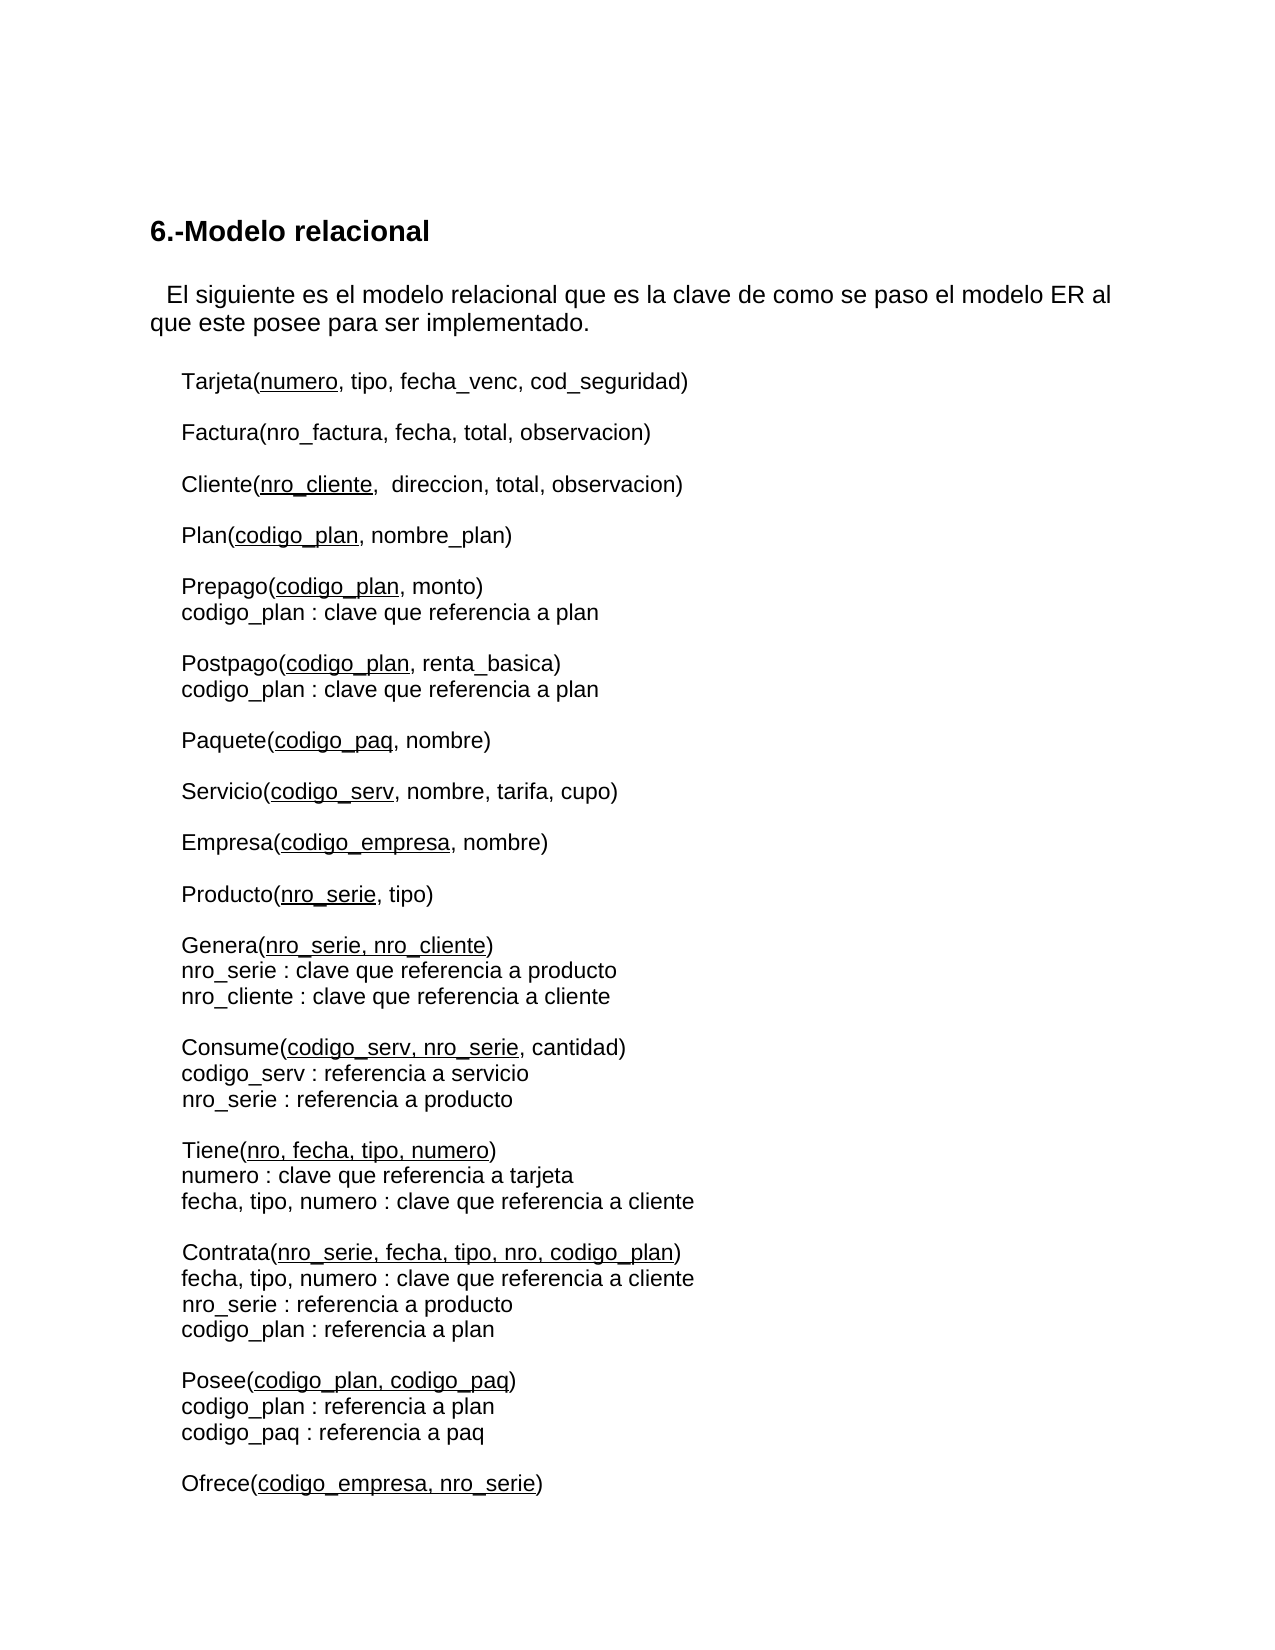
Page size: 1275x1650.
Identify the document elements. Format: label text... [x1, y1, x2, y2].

text nro_cliente : clave que referencia a cliente [150, 984, 1125, 1009]
text numero : clave que referencia a tarjeta [150, 1163, 1125, 1189]
text 6.-Modelo relacional [150, 215, 1125, 248]
text Producto(nro_serie, tipo) [150, 881, 1125, 907]
text nro_serie : clave que referencia a producto [150, 958, 1125, 984]
text codigo_paq : referencia a paq [150, 1419, 1125, 1445]
text Ofrece(codigo_empresa, nro_serie) [150, 1471, 1125, 1496]
text Postpago(codigo_plan, renta_basica) [150, 651, 1125, 676]
text codigo_plan : referencia a plan [150, 1317, 1125, 1343]
text codigo_serv : referencia a servicio [150, 1061, 1125, 1086]
text Servicio(codigo_serv, nombre, tarifa, cupo) [150, 779, 1125, 804]
text Tarjeta(numero, tipo, fecha_venc, cod_seguridad) [150, 369, 1125, 394]
text El siguiente es el modelo relacional que es la clave de como se paso el modelo ER al que este posee para ser implementado. [150, 280, 1125, 336]
text Paquete(codigo_paq, nombre) [150, 728, 1125, 753]
text nro_serie : referencia a producto [150, 1086, 1125, 1112]
text Cliente(nro_cliente, direccion, total, observacion) [150, 471, 1125, 497]
text codigo_plan : clave que referencia a plan [150, 599, 1125, 625]
text nro_serie : referencia a producto [150, 1291, 1125, 1317]
text Empresa(codigo_empresa, nombre) [150, 830, 1125, 856]
text codigo_plan : referencia a plan [150, 1394, 1125, 1419]
text fecha, tipo, numero : clave que referencia a cliente [150, 1266, 1125, 1291]
text Prepago(codigo_plan, monto) [150, 574, 1125, 599]
text Factura(nro_factura, fecha, total, observacion) [150, 420, 1125, 446]
text Tiene(nro, fecha, tipo, numero) [150, 1138, 1125, 1163]
text Posee(codigo_plan, codigo_paq) [150, 1368, 1125, 1394]
text Consume(codigo_serv, nro_serie, cantidad) [150, 1035, 1125, 1061]
text Genera(nro_serie, nro_cliente) [150, 933, 1125, 958]
text Plan(codigo_plan, nombre_plan) [150, 523, 1125, 548]
text fecha, tipo, numero : clave que referencia a cliente [150, 1189, 1125, 1214]
text Contrata(nro_serie, fecha, tipo, nro, codigo_plan) [150, 1240, 1125, 1266]
text codigo_plan : clave que referencia a plan [150, 676, 1125, 702]
